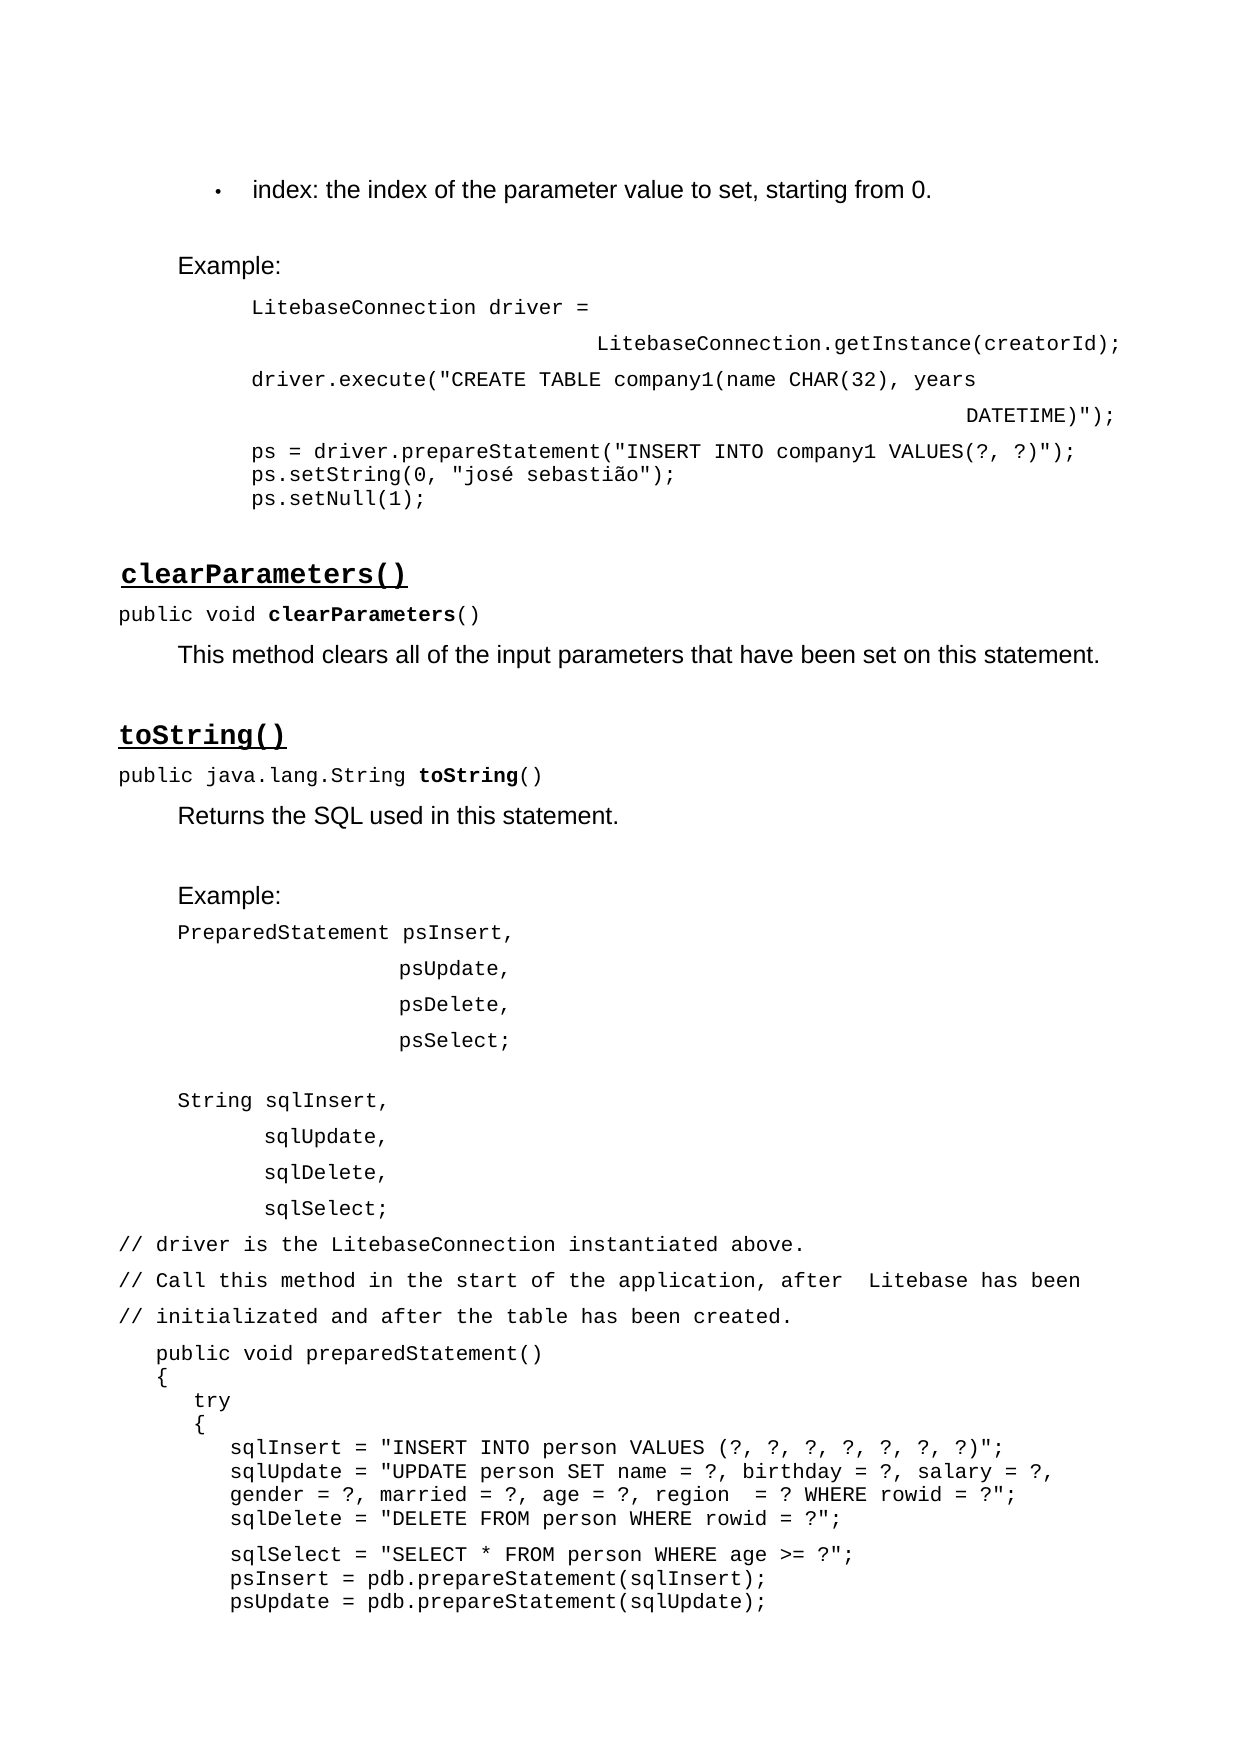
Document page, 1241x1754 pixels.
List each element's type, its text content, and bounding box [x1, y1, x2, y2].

text psUpdate, [177, 958, 1122, 982]
text driver.execute("CREATE TABLE company1(name CHAR(32), years [177, 369, 1122, 392]
text PreparedStatement psInsert, [177, 922, 1122, 946]
text sqlSelect; [177, 1198, 1122, 1222]
text // Call this method in the start of the application, after Litebase has been [118, 1270, 1122, 1294]
subtitle Example: [177, 251, 1122, 279]
text // initializated and after the table has been created. [118, 1306, 1122, 1330]
text ps = driver.prepareStatement("INSERT INTO company1 VALUES(?, ?)"); ps.setString(0, "josé sebastião"); ps.setNull(1); [177, 441, 1122, 512]
subtitle clearParameters() [121, 560, 1122, 592]
text sqlDelete, [177, 1162, 1122, 1186]
subtitle toString() [118, 721, 1122, 753]
text String sqlInsert, [177, 1067, 1122, 1114]
list Example: [177, 882, 1122, 910]
text // driver is the LitebaseConnection instantiated above. [118, 1234, 1122, 1258]
list index: the index of the parameter value to set, starting from 0. [215, 176, 1122, 203]
text LitebaseConnection driver = [177, 292, 1122, 320]
list This method clears all of the input parameters that have been set on this statement. [177, 641, 1122, 668]
text public void preparedStatement() { try { sqlInsert = "INSERT INTO person VALUES (?, ?, ?, ?, ?, ?, ?)"; sqlUpdate = "UPDATE person SET name = ?, birthday = ?, salary = ?, gender = ?, married = ?, age = ?, region = ? WHERE rowid = ?"; sqlDelete = "DELETE FROM person WHERE rowid = ?"; [118, 1342, 1122, 1532]
text psDelete, [177, 994, 1122, 1018]
text sqlSelect = "SELECT * FROM person WHERE age >= ?"; psInsert = pdb.prepareStatement(sqlInsert); psUpdate = pdb.prepareStatement(sqlUpdate); [118, 1544, 1122, 1615]
text DATETIME)"); [177, 405, 1122, 428]
text sqlUpdate, [177, 1126, 1122, 1150]
text LitebaseConnection.getInstance(creatorId); [177, 333, 1122, 356]
text public java.lang.String toString() [118, 765, 1122, 789]
list Returns the SQL used in this statement. [177, 801, 1122, 829]
text psSelect; [177, 1031, 1122, 1054]
text public void clearParameters() [118, 604, 1122, 628]
